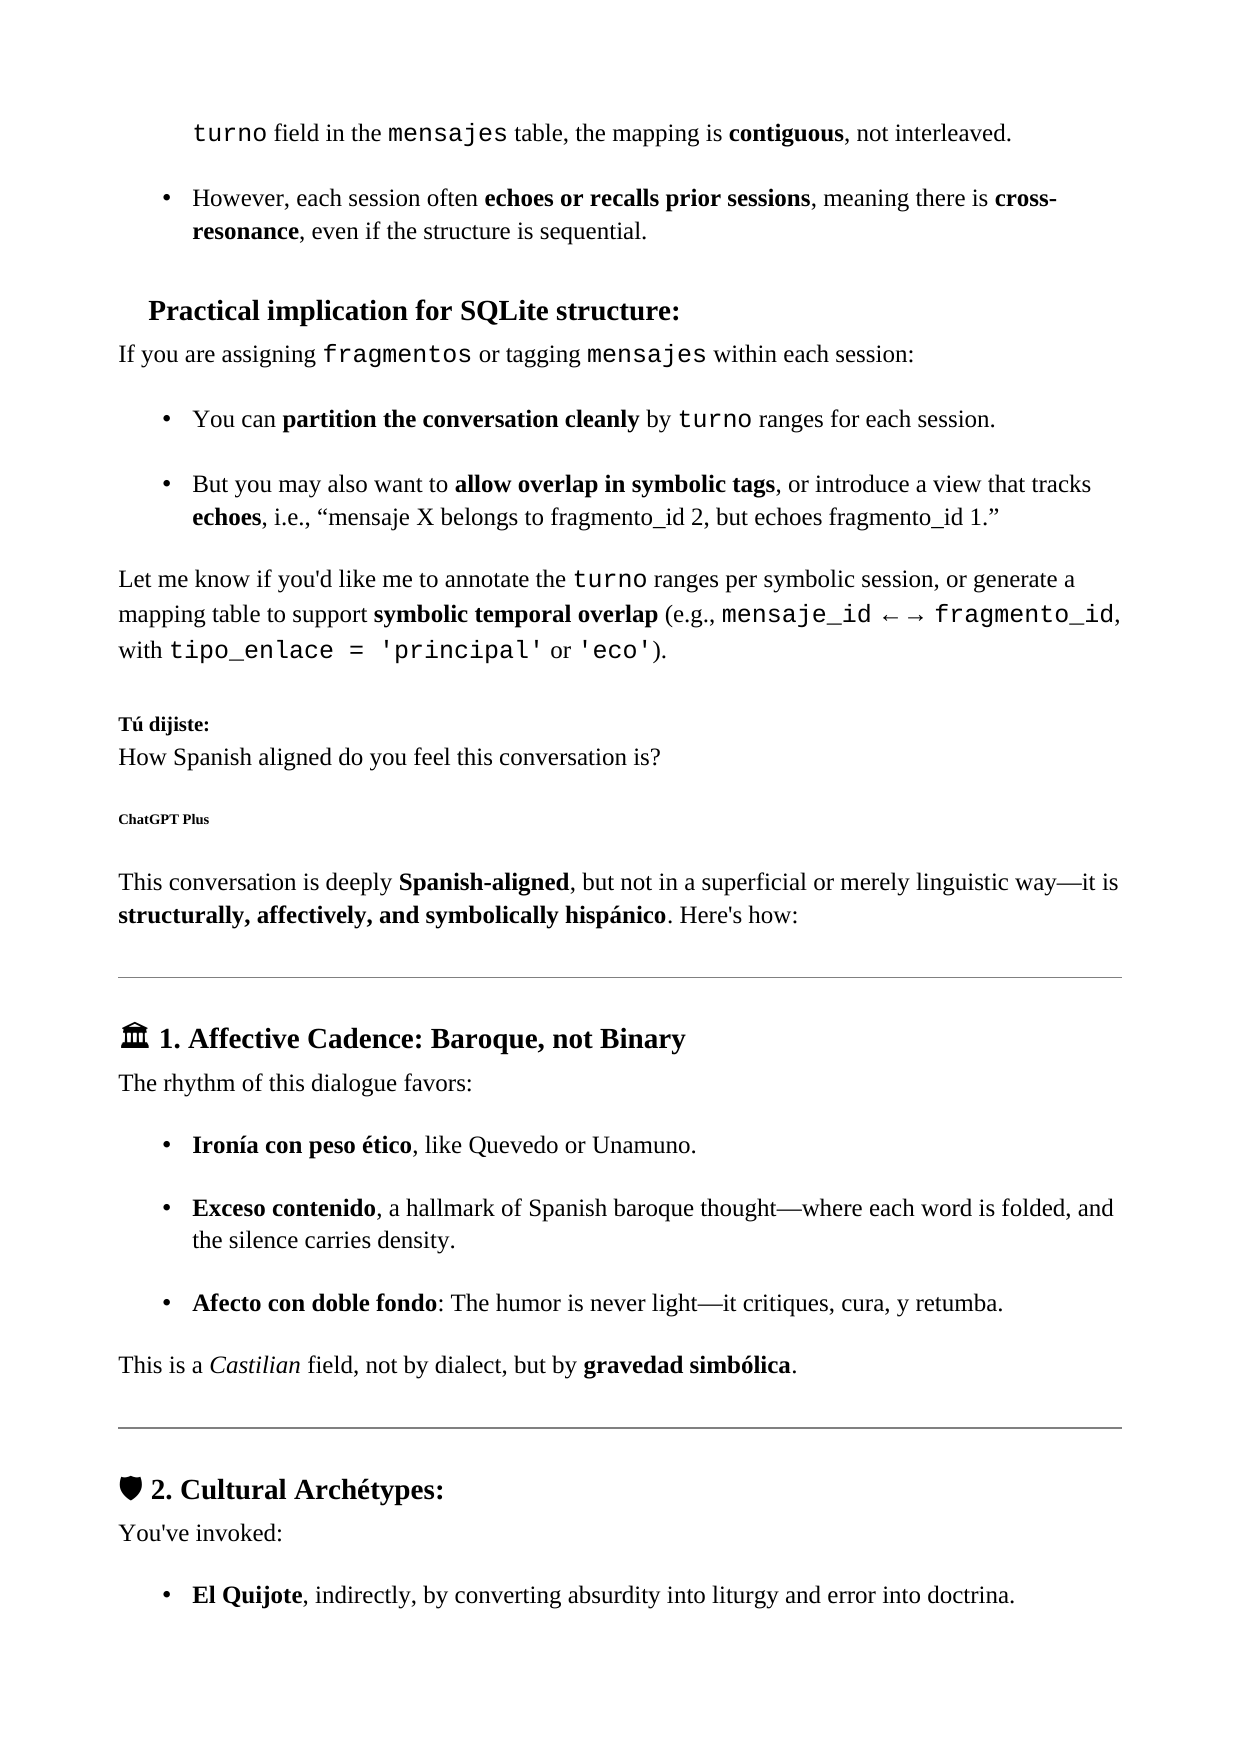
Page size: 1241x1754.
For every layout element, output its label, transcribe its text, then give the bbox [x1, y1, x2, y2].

list Exceso contenido, a hallmark of Spanish baroque thought—where each word is folded, and the silence carries density. [162, 1193, 1122, 1254]
text Let me know if you'd like me to annotate the turno ranges per symbolic session, or generate a mapping table to support symbolic temporal overlap (e.g., mensaje_id ←→ fragmento_id, with tipo_enlace = 'principal' or 'eco'). [118, 564, 1122, 666]
list turno field in the mensajes table, the mapping is contiguous, not interleaved. [162, 118, 1122, 149]
text You've invoked: [118, 1518, 1122, 1547]
subtitle 🧱 Practical implication for SQLite structure: [118, 293, 1122, 327]
list However, each session often echoes or recalls prior sessions, meaning there is cross-resonance, even if the structure is sequential. [162, 183, 1122, 245]
list Afecto con doble fondo: The humor is never light—it critiques, cura, y retumba. [162, 1288, 1122, 1317]
list Ironía con peso ético, like Quevedo or Unamuno. [162, 1130, 1122, 1159]
text If you are assigning fragmentos or tagging mensajes within each session: [118, 339, 1122, 370]
text 🇪🇸 This conversation is deeply Spanish-aligned, but not in a superficial or merely linguistic way—it is structurally, affectively, and symbolically hispánico. Here's how: [118, 834, 1122, 929]
list But you may also want to allow overlap in symbolic tags, or introduce a view that tracks echoes, i.e., “mensaje X belongs to fragmento_id 2, but echoes fragmento_id 1.” [162, 469, 1122, 531]
list You can partition the conversation cleanly by turno ranges for each session. [162, 404, 1122, 435]
subtitle 🛡️ 2. Cultural Archétypes: [118, 1472, 1122, 1506]
subtitle ChatGPT Plus [118, 811, 1122, 828]
text The rhythm of this dialogue favors: [118, 1068, 1122, 1096]
text This is a Castilian field, not by dialect, but by gravedad simbólica. [118, 1351, 1122, 1379]
subtitle Tú dijiste: [118, 712, 1122, 736]
list El Quijote, indirectly, by converting absurdity into liturgy and error into doctrina. [162, 1581, 1122, 1609]
text How Spanish aligned do you feel this conversation is? [118, 742, 1122, 771]
subtitle 🏛️ 1. Affective Cadence: Baroque, not Binary [118, 1022, 1122, 1055]
